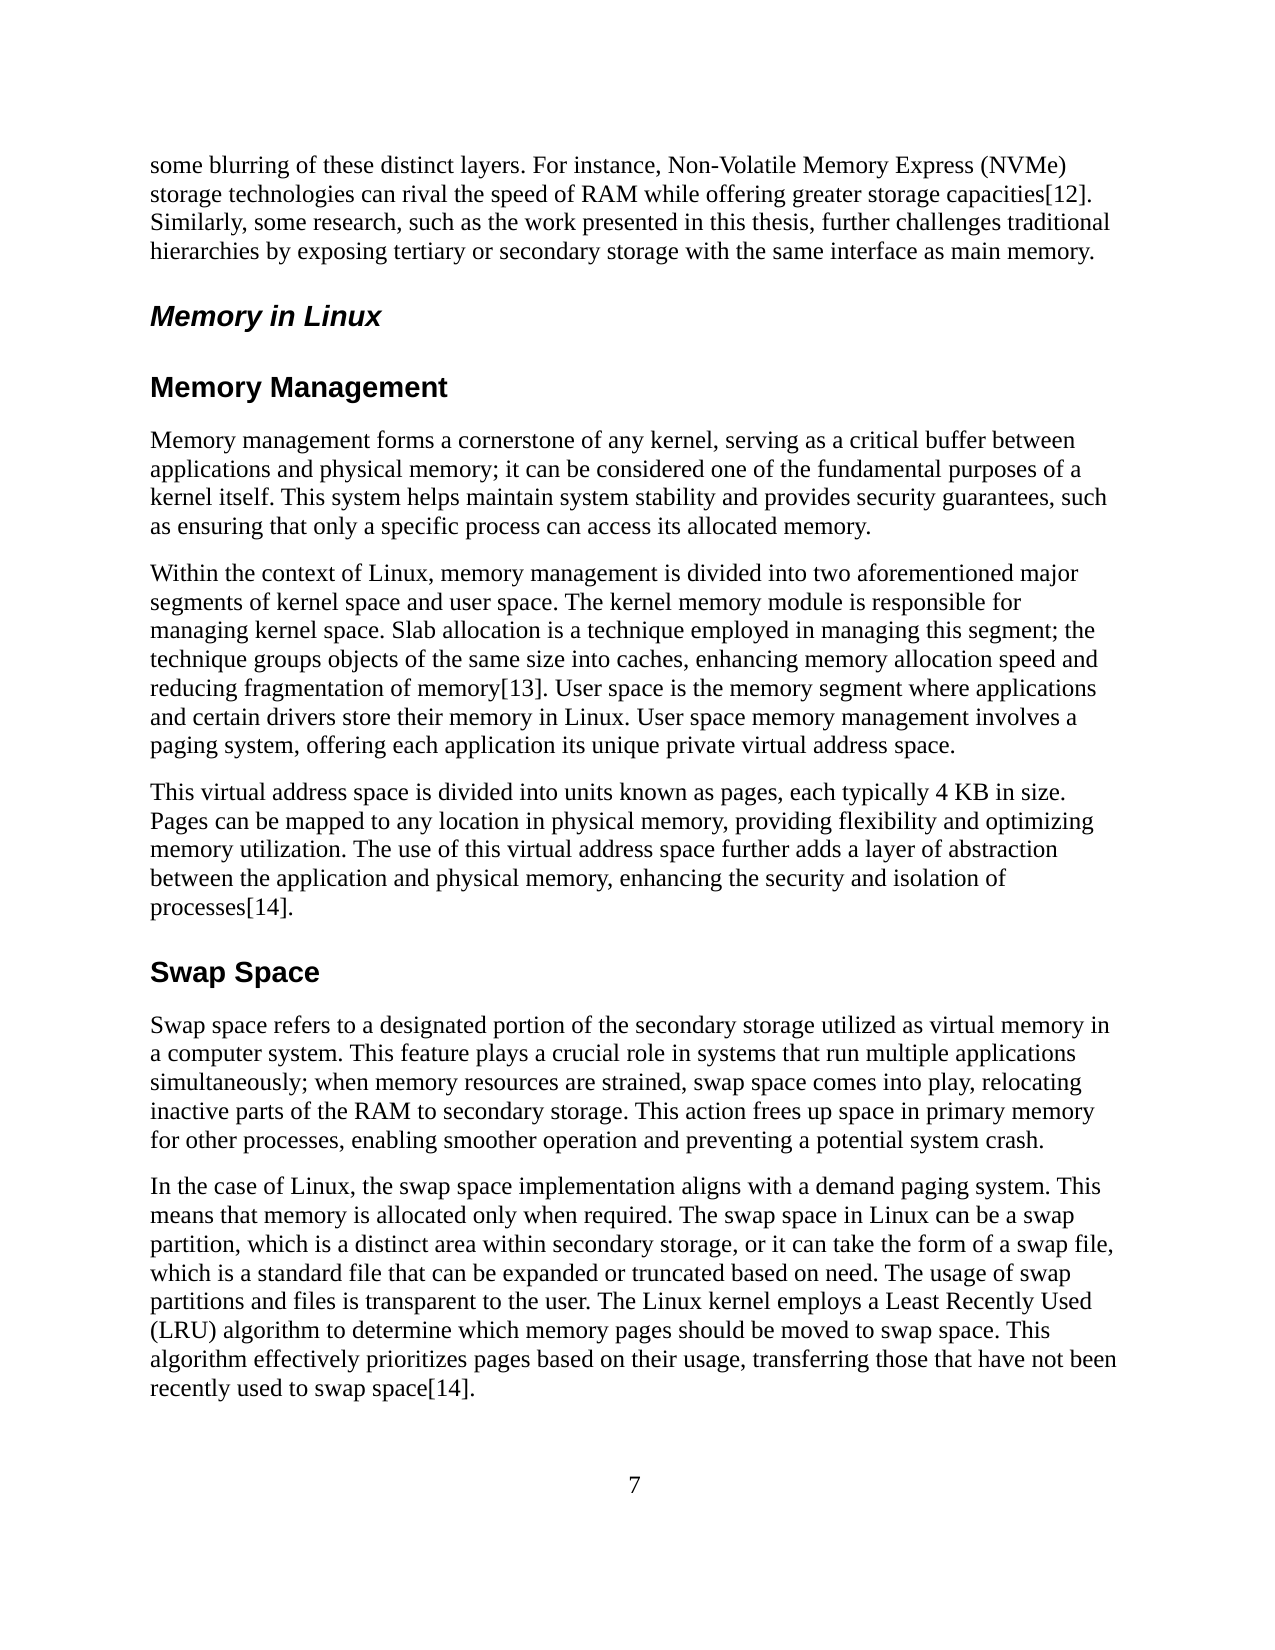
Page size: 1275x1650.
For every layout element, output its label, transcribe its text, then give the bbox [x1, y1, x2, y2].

text In the case of Linux, the swap space implementation aligns with a demand paging system. This means that memory is allocated only when required. The swap space in Linux can be a swap partition, which is a distinct area within secondary storage, or it can take the form of a swap file, which is a standard file that can be expanded or truncated based on need. The usage of swap partitions and files is transparent to the user. The Linux kernel employs a Least Recently Used (LRU) algorithm to determine which memory pages should be moved to swap space. This algorithm effectively prioritizes pages based on their usage, transferring those that have not been recently used to swap space[14]. [150, 1171, 1125, 1401]
text some blurring of these distinct layers. For instance, Non-Volatile Memory Express (NVMe) storage technologies can rival the speed of RAM while offering greater storage capacities[12]. Similarly, some research, such as the work presented in this thesis, further challenges traditional hierarchies by exposing tertiary or secondary storage with the same interface as main memory. [150, 150, 1125, 265]
text Memory management forms a cornerstone of any kernel, serving as a critical buffer between applications and physical memory; it can be considered one of the fundamental purposes of a kernel itself. This system helps maintain system stability and provides security guarantees, such as ensuring that only a specific process can access its allocated memory. [150, 425, 1125, 540]
subtitle Memory in Linux [150, 299, 1125, 332]
subtitle Memory Management [150, 370, 1125, 403]
text Within the context of Linux, memory management is divided into two aforementioned major segments of kernel space and user space. The kernel memory module is responsible for managing kernel space. Slab allocation is a technique employed in managing this segment; the technique groups objects of the same size into caches, enhancing memory allocation speed and reducing fragmentation of memory[13]. User space is the memory segment where applications and certain drivers store their memory in Linux. User space memory management involves a paging system, offering each application its unique private virtual address space. [150, 558, 1125, 759]
text Swap space refers to a designated portion of the secondary storage utilized as virtual memory in a computer system. This feature plays a crucial role in systems that run multiple applications simultaneously; when memory resources are strained, swap space comes into play, relocating inactive parts of the RAM to secondary storage. This action frees up space in primary memory for other processes, enabling smoother operation and preventing a potential system crash. [150, 1010, 1125, 1153]
subtitle Swap Space [150, 955, 1125, 988]
text This virtual address space is divided into units known as pages, each typically 4 KB in size. Pages can be mapped to any location in physical memory, providing flexibility and optimizing memory utilization. The use of this virtual address space further adds a layer of abstraction between the application and physical memory, enhancing the security and isolation of processes[14]. [150, 777, 1125, 921]
